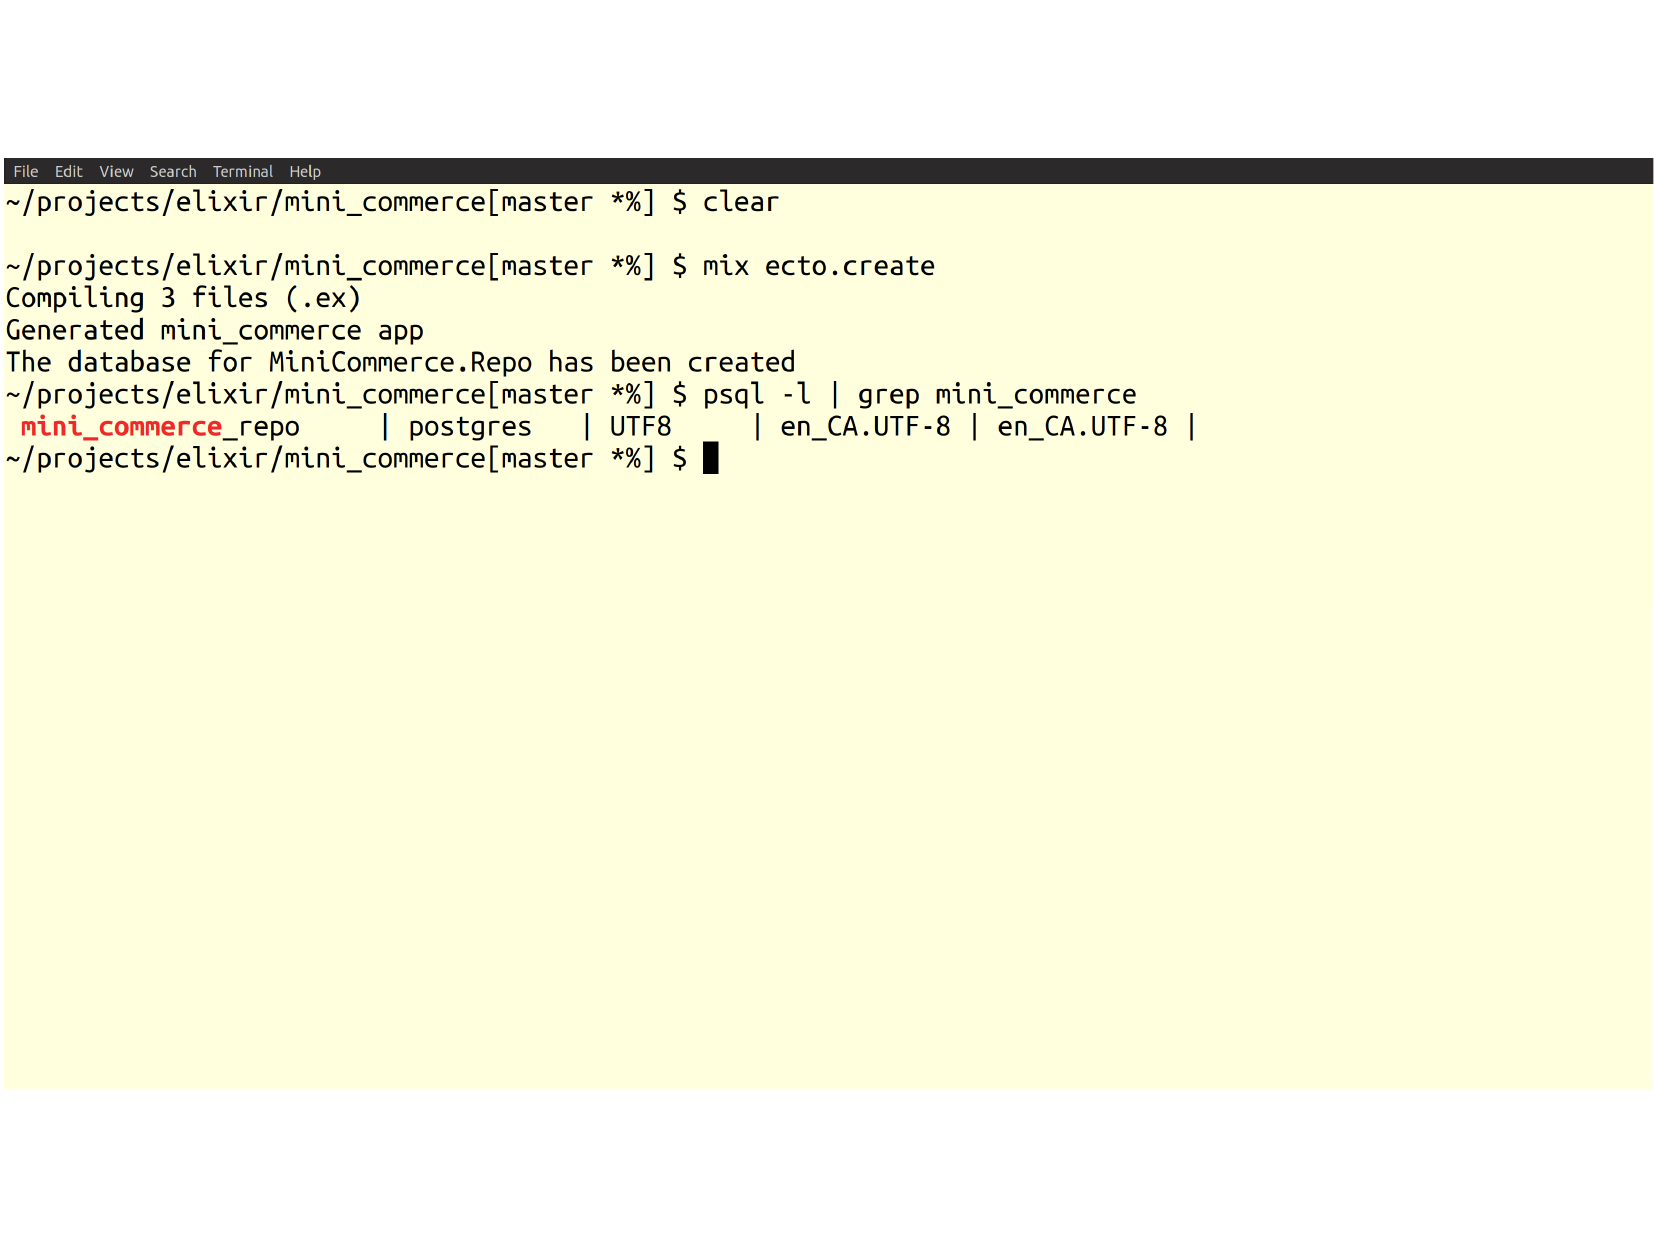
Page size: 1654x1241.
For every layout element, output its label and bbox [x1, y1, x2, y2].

picture [4, 158, 1654, 1089]
